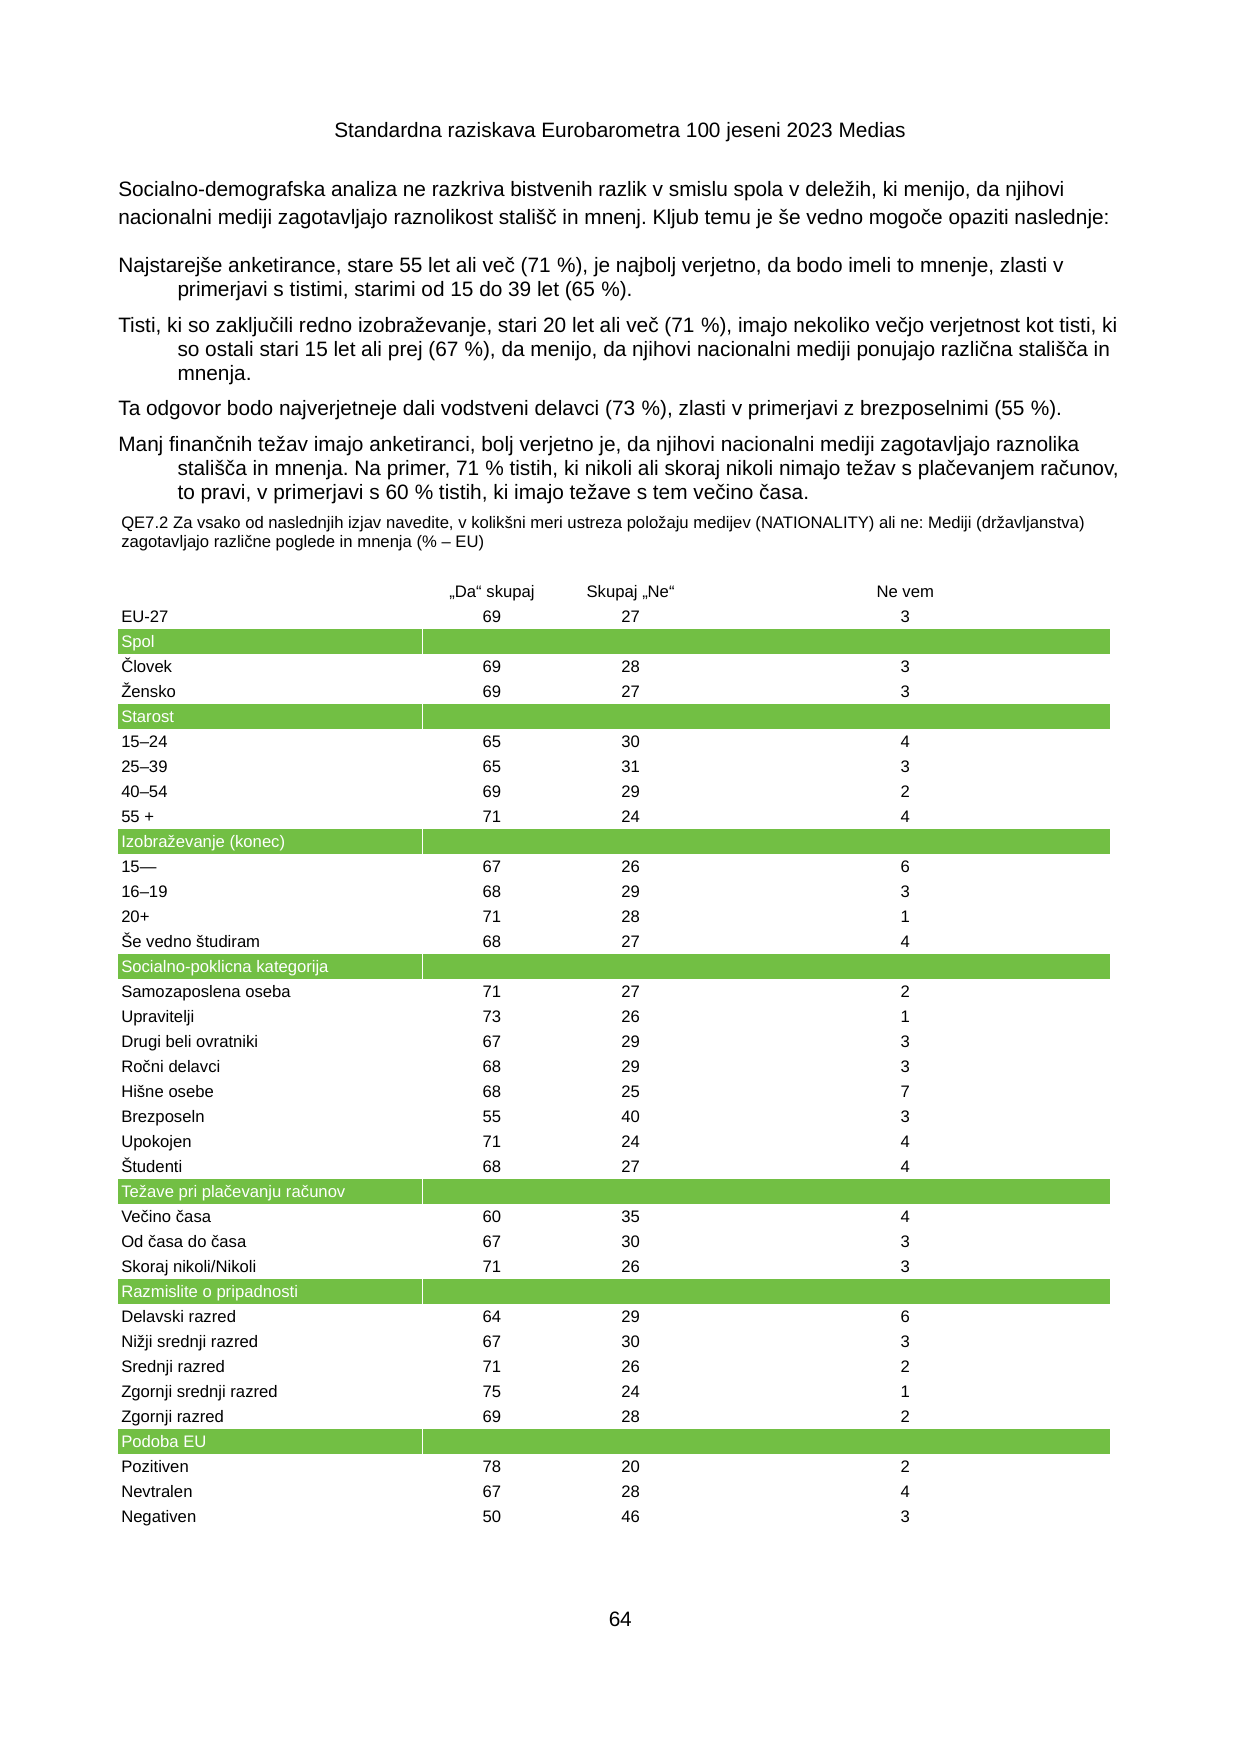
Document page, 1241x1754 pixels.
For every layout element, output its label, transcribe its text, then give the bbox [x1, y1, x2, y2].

table_cell Pozitiven [118, 1454, 422, 1479]
table_cell 4 [700, 929, 1110, 954]
table_cell 4 [700, 1129, 1110, 1154]
table_cell 55 [423, 1104, 561, 1129]
table_cell 3 [700, 1254, 1110, 1279]
table_cell 67 [423, 1329, 561, 1354]
table_cell 3 [700, 654, 1110, 679]
table_cell 68 [423, 929, 561, 954]
table_cell 30 [561, 1229, 700, 1254]
text Socialno-demografska analiza ne razkriva bistvenih razlik v smislu spola v deležih, ki menijo, da njihovi nacionalni mediji zagotavljajo raznolikost stališč in mnenj. Kljub temu je še vedno mogoče opaziti naslednje: [118, 177, 1122, 228]
table_cell 2 [700, 779, 1110, 804]
table_cell Izobraževanje (konec) [118, 829, 422, 854]
table_cell 69 [423, 779, 561, 804]
table_cell [561, 554, 700, 579]
table_cell 3 [700, 754, 1110, 779]
table_cell [561, 829, 700, 854]
table_cell Podoba EU [118, 1429, 422, 1454]
table_cell 25–39 [118, 754, 422, 779]
table_cell 28 [561, 1404, 700, 1429]
table_cell 68 [423, 1054, 561, 1079]
table_cell Nevtralen [118, 1479, 422, 1504]
table_cell Skupaj „Ne“ [561, 579, 700, 604]
table_cell 2 [700, 1454, 1110, 1479]
table_cell 26 [561, 1354, 700, 1379]
text Manj finančnih težav imajo anketiranci, bolj verjetno je, da njihovi nacionalni mediji zagotavljajo raznolika stališča in mnenja. Na primer, 71 % tistih, ki nikoli ali skoraj nikoli nimajo težav s plačevanjem računov, to pravi, v primerjavi s 60 % tistih, ki imajo težave s tem večino časa. [118, 432, 1122, 504]
table_cell Srednji razred [118, 1354, 422, 1379]
table_cell Negativen [118, 1504, 422, 1529]
table_cell 25 [561, 1079, 700, 1104]
table_cell [423, 554, 561, 579]
table_cell Žensko [118, 679, 422, 704]
table_cell 6 [700, 1304, 1110, 1329]
table_cell 15–24 [118, 729, 422, 754]
table_cell 27 [561, 929, 700, 954]
table_cell 29 [561, 1304, 700, 1329]
table_cell [423, 1429, 561, 1454]
table_cell Ne vem [700, 579, 1110, 604]
table_cell 20+ [118, 904, 422, 929]
table_cell 29 [561, 779, 700, 804]
table_cell 71 [423, 804, 561, 829]
table_cell 3 [700, 1504, 1110, 1529]
table_cell 28 [561, 654, 700, 679]
table_cell 64 [423, 1304, 561, 1329]
table_cell 71 [423, 904, 561, 929]
table_cell 28 [561, 1479, 700, 1504]
table_cell 67 [423, 1029, 561, 1054]
table_cell Še vedno študiram [118, 929, 422, 954]
table_cell Brezposeln [118, 1104, 422, 1129]
table_cell 29 [561, 1054, 700, 1079]
table_cell 2 [700, 979, 1110, 1004]
table_cell [561, 1179, 700, 1204]
table_cell [700, 954, 1110, 979]
table_cell 2 [700, 1354, 1110, 1379]
table_cell [700, 1429, 1110, 1454]
table_cell 3 [700, 1054, 1110, 1079]
table_cell Hišne osebe [118, 1079, 422, 1104]
text Ta odgovor bodo najverjetneje dali vodstveni delavci (73 %), zlasti v primerjavi z brezposelnimi (55 %). [118, 396, 1122, 420]
table_cell 3 [700, 679, 1110, 704]
table_cell 65 [423, 754, 561, 779]
table_cell 30 [561, 1329, 700, 1354]
table_cell 29 [561, 879, 700, 904]
table_cell 1 [700, 1379, 1110, 1404]
table_cell 28 [561, 904, 700, 929]
table_cell [423, 954, 561, 979]
table_cell [700, 829, 1110, 854]
table_cell Starost [118, 704, 422, 729]
table_cell 46 [561, 1504, 700, 1529]
table_cell 78 [423, 1454, 561, 1479]
table_cell 67 [423, 854, 561, 879]
table_cell 30 [561, 729, 700, 754]
table_cell 26 [561, 854, 700, 879]
table_cell [700, 1179, 1110, 1204]
table_cell Študenti [118, 1154, 422, 1179]
table_cell 67 [423, 1479, 561, 1504]
table_cell [561, 1279, 700, 1304]
table_cell 7 [700, 1079, 1110, 1104]
table_cell „Da“ skupaj [423, 579, 561, 604]
table_cell 24 [561, 1379, 700, 1404]
table_cell Od časa do časa [118, 1229, 422, 1254]
table_cell Drugi beli ovratniki [118, 1029, 422, 1054]
table_cell Človek [118, 654, 422, 679]
table_cell 69 [423, 679, 561, 704]
table_cell Delavski razred [118, 1304, 422, 1329]
table_cell 75 [423, 1379, 561, 1404]
table_cell 71 [423, 1354, 561, 1379]
table_cell 3 [700, 604, 1110, 629]
table_cell 31 [561, 754, 700, 779]
table_cell 67 [423, 1229, 561, 1254]
table_cell 65 [423, 729, 561, 754]
table_cell 68 [423, 879, 561, 904]
table_cell [423, 1179, 561, 1204]
table_cell Ročni delavci [118, 1054, 422, 1079]
table_cell 40–54 [118, 779, 422, 804]
table_cell EU-27 [118, 604, 422, 629]
table_cell [561, 629, 700, 654]
table_cell 35 [561, 1204, 700, 1229]
table_cell Zgornji razred [118, 1404, 422, 1429]
table_cell [423, 829, 561, 854]
table_cell 68 [423, 1154, 561, 1179]
table_cell 50 [423, 1504, 561, 1529]
table_cell 4 [700, 1204, 1110, 1229]
table_cell Samozaposlena oseba [118, 979, 422, 1004]
table_cell Zgornji srednji razred [118, 1379, 422, 1404]
table_header QE7.2 Za vsako od naslednjih izjav navedite, v kolikšni meri ustreza položaju medijev (NATIONALITY) ali ne: Mediji (državljanstva) zagotavljajo različne poglede in mnenja (% – EU) [118, 510, 1110, 554]
table_cell [423, 704, 561, 729]
table_cell 26 [561, 1004, 700, 1029]
table_cell 27 [561, 679, 700, 704]
table_cell Socialno-poklicna kategorija [118, 954, 422, 979]
table_cell 4 [700, 1154, 1110, 1179]
table_cell 16–19 [118, 879, 422, 904]
table_cell Nižji srednji razred [118, 1329, 422, 1354]
table_cell 3 [700, 1029, 1110, 1054]
table_cell 71 [423, 1129, 561, 1154]
table_cell [423, 1279, 561, 1304]
table_cell [700, 554, 1110, 579]
table_cell Težave pri plačevanju računov [118, 1179, 422, 1204]
text Najstarejše anketirance, stare 55 let ali več (71 %), je najbolj verjetno, da bodo imeli to mnenje, zlasti v primerjavi s tistimi, starimi od 15 do 39 let (65 %). [118, 253, 1122, 301]
table_cell [423, 629, 561, 654]
table_cell Skoraj nikoli/Nikoli [118, 1254, 422, 1279]
table_cell 69 [423, 1404, 561, 1429]
table_cell 4 [700, 1479, 1110, 1504]
text Tisti, ki so zaključili redno izobraževanje, stari 20 let ali več (71 %), imajo nekoliko večjo verjetnost kot tisti, ki so ostali stari 15 let ali prej (67 %), da menijo, da njihovi nacionalni mediji ponujajo različna stališča in mnenja. [118, 312, 1122, 384]
table_cell [118, 579, 422, 604]
table_cell 71 [423, 979, 561, 1004]
table_cell Upravitelji [118, 1004, 422, 1029]
table_cell Upokojen [118, 1129, 422, 1154]
table_cell 27 [561, 979, 700, 1004]
table_cell 68 [423, 1079, 561, 1104]
table_cell 27 [561, 1154, 700, 1179]
table_cell 24 [561, 1129, 700, 1154]
table_cell 15— [118, 854, 422, 879]
table_cell 69 [423, 654, 561, 679]
table_cell Spol [118, 629, 422, 654]
table_cell 40 [561, 1104, 700, 1129]
table_cell 4 [700, 804, 1110, 829]
table_cell 73 [423, 1004, 561, 1029]
table_cell Večino časa [118, 1204, 422, 1229]
table_cell [700, 704, 1110, 729]
table_cell [561, 1429, 700, 1454]
table_cell 71 [423, 1254, 561, 1279]
table_cell [700, 1279, 1110, 1304]
table_cell 3 [700, 1329, 1110, 1354]
table_cell 3 [700, 879, 1110, 904]
table_cell 69 [423, 604, 561, 629]
table_cell 1 [700, 1004, 1110, 1029]
table_cell Razmislite o pripadnosti [118, 1279, 422, 1304]
table_cell 29 [561, 1029, 700, 1054]
table_cell 1 [700, 904, 1110, 929]
table_cell [118, 554, 422, 579]
table_cell 26 [561, 1254, 700, 1279]
table_cell 3 [700, 1104, 1110, 1129]
table_cell 20 [561, 1454, 700, 1479]
table_cell 24 [561, 804, 700, 829]
table_cell 2 [700, 1404, 1110, 1429]
table_cell 4 [700, 729, 1110, 754]
table_cell 60 [423, 1204, 561, 1229]
table_cell 27 [561, 604, 700, 629]
table_cell 55 + [118, 804, 422, 829]
table_cell [561, 704, 700, 729]
table_cell 6 [700, 854, 1110, 879]
table_cell [561, 954, 700, 979]
table_cell 3 [700, 1229, 1110, 1254]
table_cell [700, 629, 1110, 654]
